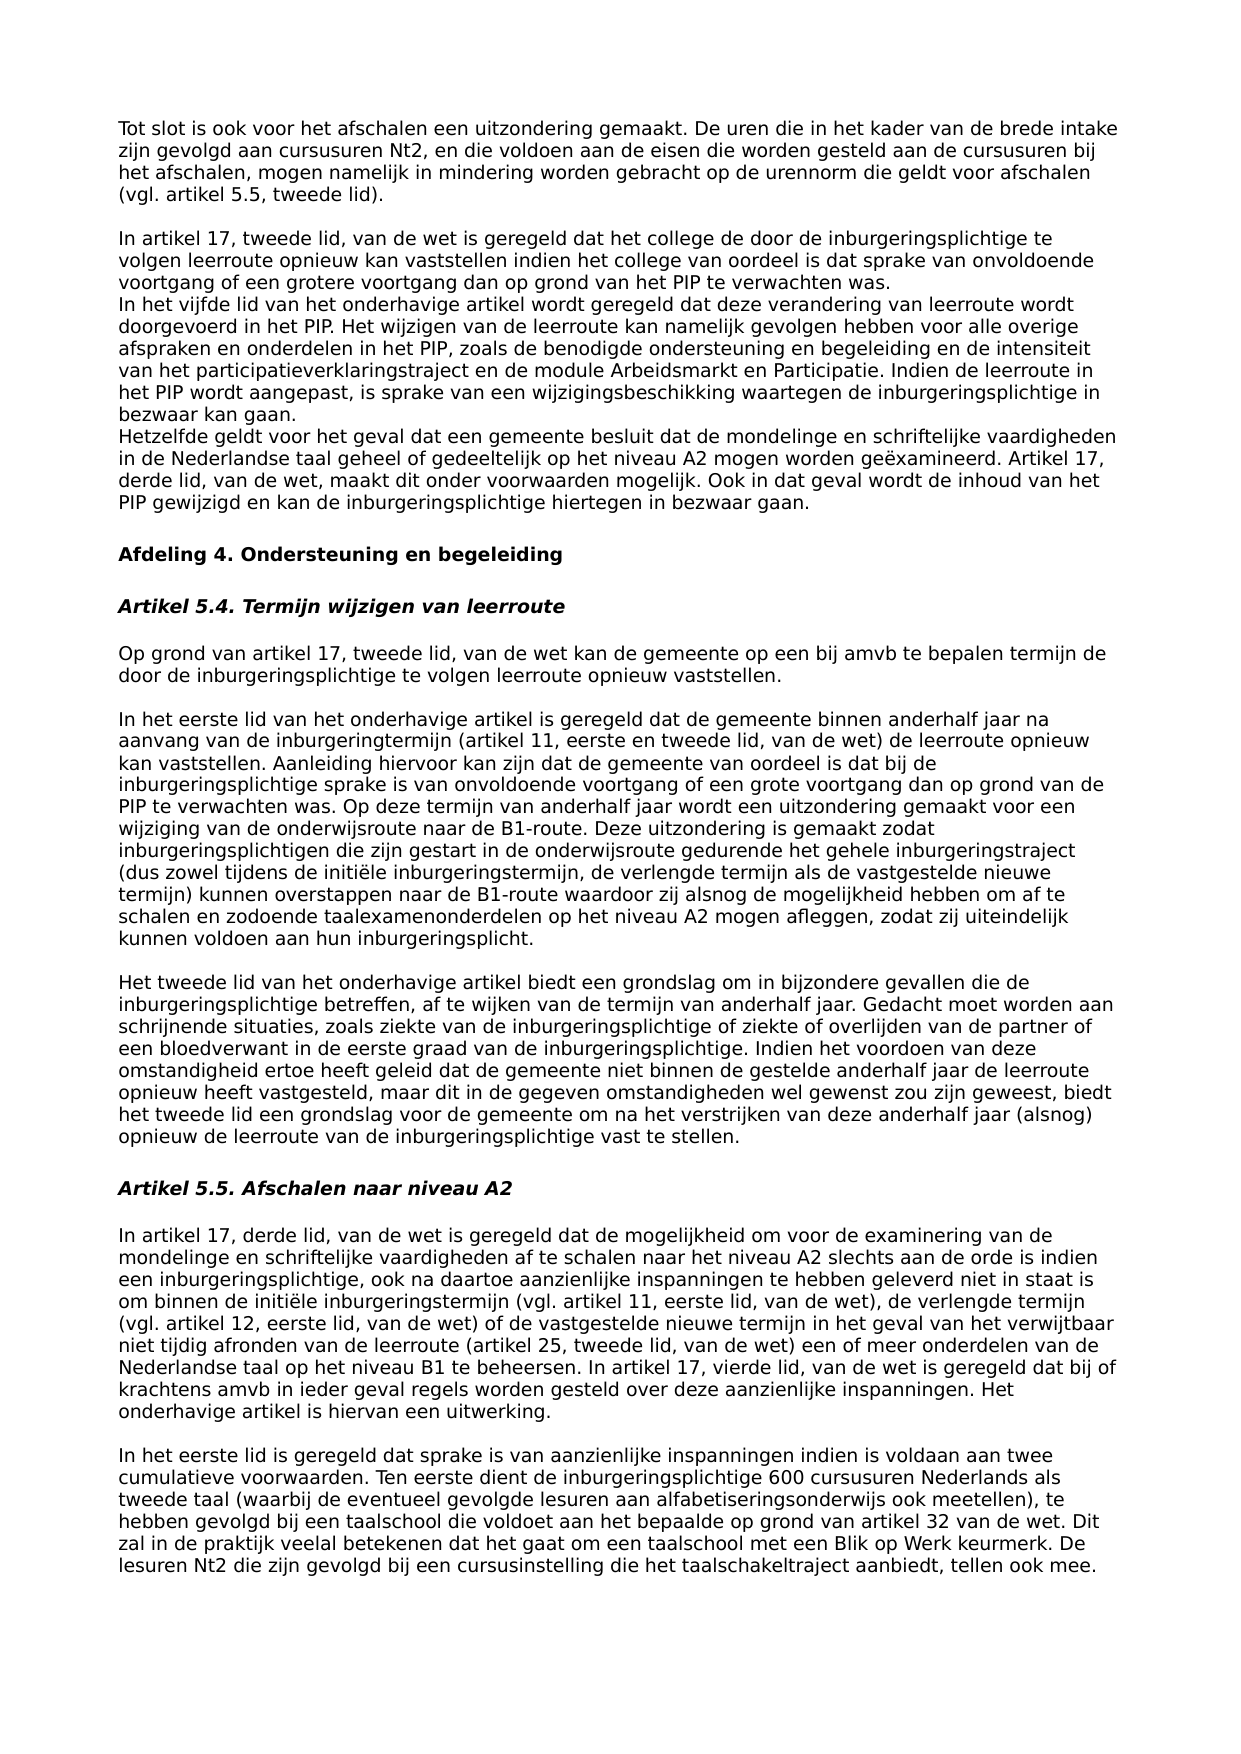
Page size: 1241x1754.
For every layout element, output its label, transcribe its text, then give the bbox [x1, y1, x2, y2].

text Tot slot is ook voor het afschalen een uitzondering gemaakt. De uren die in het kader van de brede intake zijn gevolgd aan cursusuren Nt2, en die voldoen aan de eisen die worden gesteld aan de cursusuren bij het afschalen, mogen namelijk in mindering worden gebracht op de urennorm die geldt voor afschalen (vgl. artikel 5.5, tweede lid). [118, 118, 1122, 206]
subtitle Artikel 5.5. Afschalen naar niveau A2 [118, 1178, 1122, 1200]
text Het tweede lid van het onderhavige artikel biedt een grondslag om in bijzondere gevallen die de inburgeringsplichtige betreffen, af te wijken van de termijn van anderhalf jaar. Gedacht moet worden aan schrijnende situaties, zoals ziekte van de inburgeringsplichtige of ziekte of overlijden van de partner of een bloedverwant in de eerste graad van de inburgeringsplichtige. Indien het voordoen van deze omstandigheid ertoe heeft geleid dat de gemeente niet binnen de gestelde anderhalf jaar de leerroute opnieuw heeft vastgesteld, maar dit in de gegeven omstandigheden wel gewenst zou zijn geweest, biedt het tweede lid een grondslag voor de gemeente om na het verstrijken van deze anderhalf jaar (alsnog) opnieuw de leerroute van de inburgeringsplichtige vast te stellen. [118, 972, 1122, 1148]
text In het vijfde lid van het onderhavige artikel wordt geregeld dat deze verandering van leerroute wordt doorgevoerd in het PIP. Het wijzigen van de leerroute kan namelijk gevolgen hebben voor alle overige afspraken en onderdelen in het PIP, zoals de benodigde ondersteuning en begeleiding en de intensiteit van het participatieverklaringstraject en de module Arbeidsmarkt en Participatie. Indien de leerroute in het PIP wordt aangepast, is sprake van een wijzigingsbeschikking waartegen de inburgeringsplichtige in bezwaar kan gaan. [118, 294, 1122, 426]
text Op grond van artikel 17, tweede lid, van de wet kan de gemeente op een bij amvb te bepalen termijn de door de inburgeringsplichtige te volgen leerroute opnieuw vaststellen. [118, 643, 1122, 687]
text Hetzelfde geldt voor het geval dat een gemeente besluit dat de mondelinge en schriftelijke vaardigheden in de Nederlandse taal geheel of gedeeltelijk op het niveau A2 mogen worden geëxamineerd. Artikel 17, derde lid, van de wet, maakt dit onder voorwaarden mogelijk. Ook in dat geval wordt de inhoud van het PIP gewijzigd en kan de inburgeringsplichtige hiertegen in bezwaar gaan. [118, 426, 1122, 514]
subtitle Afdeling 4. Ondersteuning en begeleiding [118, 544, 1122, 566]
text In het eerste lid is geregeld dat sprake is van aanzienlijke inspanningen indien is voldaan aan twee cumulatieve voorwaarden. Ten eerste dient de inburgeringsplichtige 600 cursusuren Nederlands als tweede taal (waarbij de eventueel gevolgde lesuren aan alfabetiseringsonderwijs ook meetellen), te hebben gevolgd bij een taalschool die voldoet aan het bepaalde op grond van artikel 32 van de wet. Dit zal in de praktijk veelal betekenen dat het gaat om een taalschool met een Blik op Werk keurmerk. De lesuren Nt2 die zijn gevolgd bij een cursusinstelling die het taalschakeltraject aanbiedt, tellen ook mee. [118, 1444, 1122, 1576]
text In het eerste lid van het onderhavige artikel is geregeld dat de gemeente binnen anderhalf jaar na aanvang van de inburgeringtermijn (artikel 11, eerste en tweede lid, van de wet) de leerroute opnieuw kan vaststellen. Aanleiding hiervoor kan zijn dat de gemeente van oordeel is dat bij de inburgeringsplichtige sprake is van onvoldoende voortgang of een grote voortgang dan op grond van de PIP te verwachten was. Op deze termijn van anderhalf jaar wordt een uitzondering gemaakt voor een wijziging van de onderwijsroute naar de B1-route. Deze uitzondering is gemaakt zodat inburgeringsplichtigen die zijn gestart in de onderwijsroute gedurende het gehele inburgeringstraject (dus zowel tijdens de initiële inburgeringstermijn, de verlengde termijn als de vastgestelde nieuwe termijn) kunnen overstappen naar de B1-route waardoor zij alsnog de mogelijkheid hebben om af te schalen en zodoende taalexamenonderdelen op het niveau A2 mogen afleggen, zodat zij uiteindelijk kunnen voldoen aan hun inburgeringsplicht. [118, 708, 1122, 950]
text In artikel 17, tweede lid, van de wet is geregeld dat het college de door de inburgeringsplichtige te volgen leerroute opnieuw kan vaststellen indien het college van oordeel is dat sprake van onvoldoende voortgang of een grotere voortgang dan op grond van het PIP te verwachten was. [118, 228, 1122, 294]
text In artikel 17, derde lid, van de wet is geregeld dat de mogelijkheid om voor de examinering van de mondelinge en schriftelijke vaardigheden af te schalen naar het niveau A2 slechts aan de orde is indien een inburgeringsplichtige, ook na daartoe aanzienlijke inspanningen te hebben geleverd niet in staat is om binnen de initiële inburgeringstermijn (vgl. artikel 11, eerste lid, van de wet), de verlengde termijn (vgl. artikel 12, eerste lid, van de wet) of de vastgestelde nieuwe termijn in het geval van het verwijtbaar niet tijdig afronden van de leerroute (artikel 25, tweede lid, van de wet) een of meer onderdelen van de Nederlandse taal op het niveau B1 te beheersen. In artikel 17, vierde lid, van de wet is geregeld dat bij of krachtens amvb in ieder geval regels worden gesteld over deze aanzienlijke inspanningen. Het onderhavige artikel is hiervan een uitwerking. [118, 1225, 1122, 1423]
subtitle Artikel 5.4. Termijn wijzigen van leerroute [118, 596, 1122, 618]
